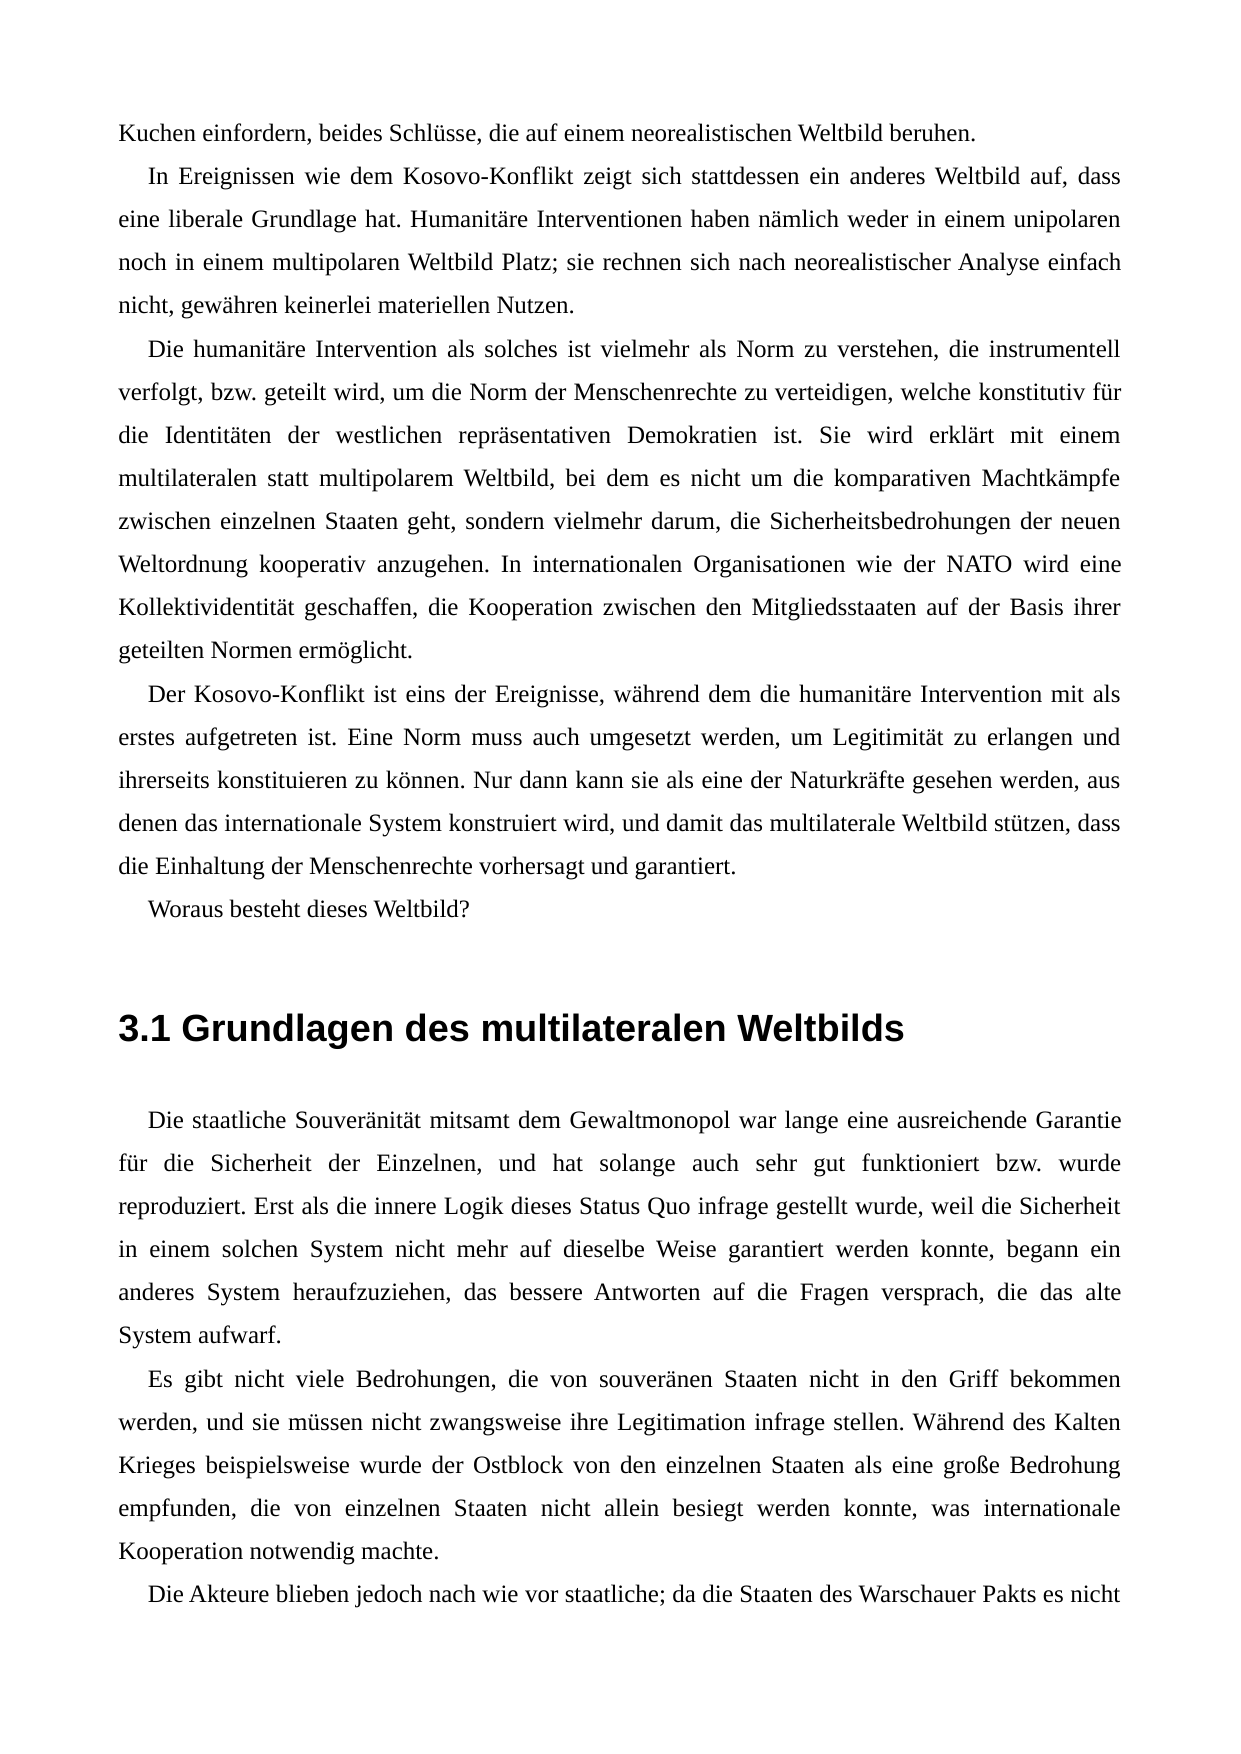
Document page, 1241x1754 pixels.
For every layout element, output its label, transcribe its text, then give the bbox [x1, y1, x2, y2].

text Die humanitäre Intervention als solches ist vielmehr als Norm zu verstehen, die instrumentell verfolgt, bzw. geteilt wird, um die Norm der Menschenrechte zu verteidigen, welche konstitutiv für die Identitäten der westlichen repräsentativen Demokratien ist. Sie wird erklärt mit einem multilateralen statt multipolarem Weltbild, bei dem es nicht um die komparativen Machtkämpfe zwischen einzelnen Staaten geht, sondern vielmehr darum, die Sicherheitsbedrohungen der neuen Weltordnung kooperativ anzugehen. In internationalen Organisationen wie der NATO wird eine Kollektividentität geschaffen, die Kooperation zwischen den Mitgliedsstaaten auf der Basis ihrer geteilten Normen ermöglicht. [118, 334, 1122, 664]
text In Ereignissen wie dem Kosovo-Konflikt zeigt sich stattdessen ein anderes Weltbild auf, dass eine liberale Grundlage hat. Humanitäre Interventionen haben nämlich weder in einem unipolaren noch in einem multipolaren Weltbild Platz; sie rechnen sich nach neorealistischer Analyse einfach nicht, gewähren keinerlei materiellen Nutzen. [118, 161, 1122, 319]
text Die staatliche Souveränität mitsamt dem Gewaltmonopol war lange eine ausreichende Garantie für die Sicherheit der Einzelnen, und hat solange auch sehr gut funktioniert bzw. wurde reproduziert. Erst als die innere Logik dieses Status Quo infrage gestellt wurde, weil die Sicherheit in einem solchen System nicht mehr auf dieselbe Weise garantiert werden konnte, begann ein anderes System heraufzuziehen, das bessere Antworten auf die Fragen versprach, die das alte System aufwarf. [118, 1105, 1122, 1349]
text Es gibt nicht viele Bedrohungen, die von souveränen Staaten nicht in den Griff bekommen werden, und sie müssen nicht zwangsweise ihre Legitimation infrage stellen. Während des Kalten Krieges beispielsweise wurde der Ostblock von den einzelnen Staaten als eine große Bedrohung empfunden, die von einzelnen Staaten nicht allein besiegt werden konnte, was internationale Kooperation notwendig machte. [118, 1364, 1122, 1565]
text Kuchen einfordern, beides Schlüsse, die auf einem neorealistischen Weltbild beruhen. [118, 118, 1122, 147]
subtitle 3.1 Grundlagen des multilateralen Weltbilds [118, 1006, 1122, 1049]
text Woraus besteht dieses Weltbild? [118, 894, 1122, 923]
text Der Kosovo-Konflikt ist eins der Ereignisse, während dem die humanitäre Intervention mit als erstes aufgetreten ist. Eine Norm muss auch umgesetzt werden, um Legitimität zu erlangen und ihrerseits konstituieren zu können. Nur dann kann sie als eine der Naturkräfte gesehen werden, aus denen das internationale System konstruiert wird, und damit das multilaterale Weltbild stützen, dass die Einhaltung der Menschenrechte vorhersagt und garantiert. [118, 679, 1122, 880]
text Die Akteure blieben jedoch nach wie vor staatliche; da die Staaten des Warschauer Pakts es nicht [118, 1579, 1122, 1608]
